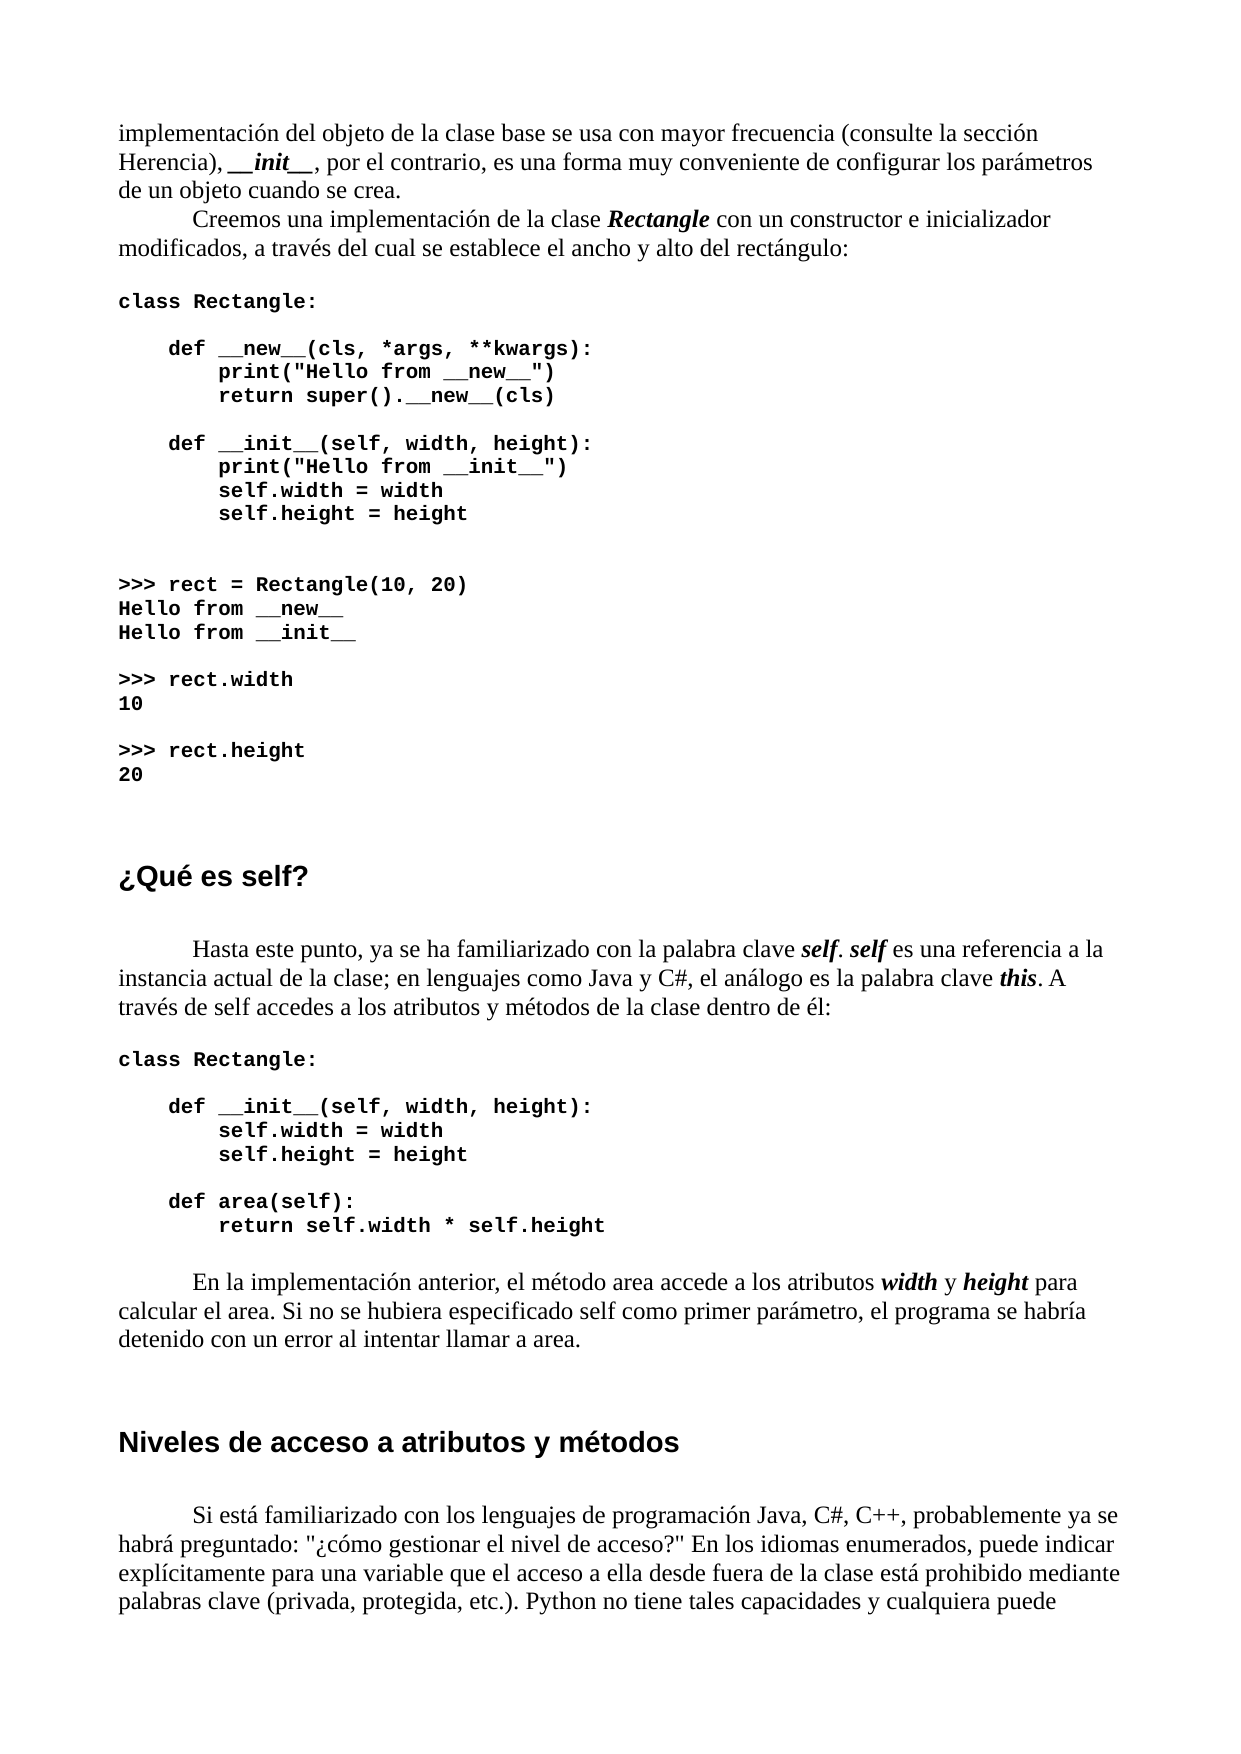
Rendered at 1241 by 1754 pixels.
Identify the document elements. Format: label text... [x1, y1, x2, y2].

text >>> rect.height [118, 740, 1122, 763]
text 10 [118, 693, 1122, 716]
text return super().__new__(cls) [118, 385, 1122, 409]
text return self.width * self.height [118, 1214, 1122, 1238]
text class Rectangle: [118, 1049, 1122, 1073]
text Hello from __new__ [118, 598, 1122, 622]
text def __init__(self, width, height): [118, 432, 1122, 456]
text print("Hello from __new__") [118, 362, 1122, 385]
text implementación del objeto de la clase base se usa con mayor frecuencia (consulte la sección Herencia), __init__, por el contrario, es una forma muy conveniente de configurar los parámetros de un objeto cuando se crea. [118, 118, 1122, 204]
text print("Hello from __init__") [118, 456, 1122, 480]
subtitle ¿Qué es self? [118, 859, 1122, 893]
text Hello from __init__ [118, 622, 1122, 645]
text self.height = height [118, 1144, 1122, 1167]
text self.width = width [118, 480, 1122, 503]
text self.height = height [118, 503, 1122, 527]
text >>> rect.width [118, 669, 1122, 693]
text def area(self): [118, 1191, 1122, 1214]
subtitle Niveles de acceso a atributos y métodos [118, 1425, 1122, 1459]
text En la implementación anterior, el método area accede a los atributos width y height para calcular el area. Si no se hubiera especificado self como primer parámetro, el programa se habría detenido con un error al intentar llamar a area. [118, 1267, 1122, 1353]
text 20 [118, 763, 1122, 787]
text >>> rect = Rectangle(10, 20) [118, 574, 1122, 598]
text Creemos una implementación de la clase Rectangle con un constructor e inicializador modificados, a través del cual se establece el ancho y alto del rectángulo: [118, 204, 1122, 262]
text Si está familiarizado con los lenguajes de programación Java, C#, C++, probablemente ya se habrá preguntado: "¿cómo gestionar el nivel de acceso?" En los idiomas enumerados, puede indicar explícitamente para una variable que el acceso a ella desde fuera de la clase está prohibido mediante palabras clave (privada, protegida, etc.). Python no tiene tales capacidades y cualquiera puede [118, 1500, 1122, 1615]
text Hasta este punto, ya se ha familiarizado con la palabra clave self. self es una referencia a la instancia actual de la clase; en lenguajes como Java y C#, el análogo es la palabra clave this. A través de self accedes a los atributos y métodos de la clase dentro de él: [118, 934, 1122, 1020]
text def __new__(cls, *args, **kwargs): [118, 338, 1122, 362]
text class Rectangle: [118, 291, 1122, 314]
text self.width = width [118, 1120, 1122, 1144]
text def __init__(self, width, height): [118, 1096, 1122, 1120]
